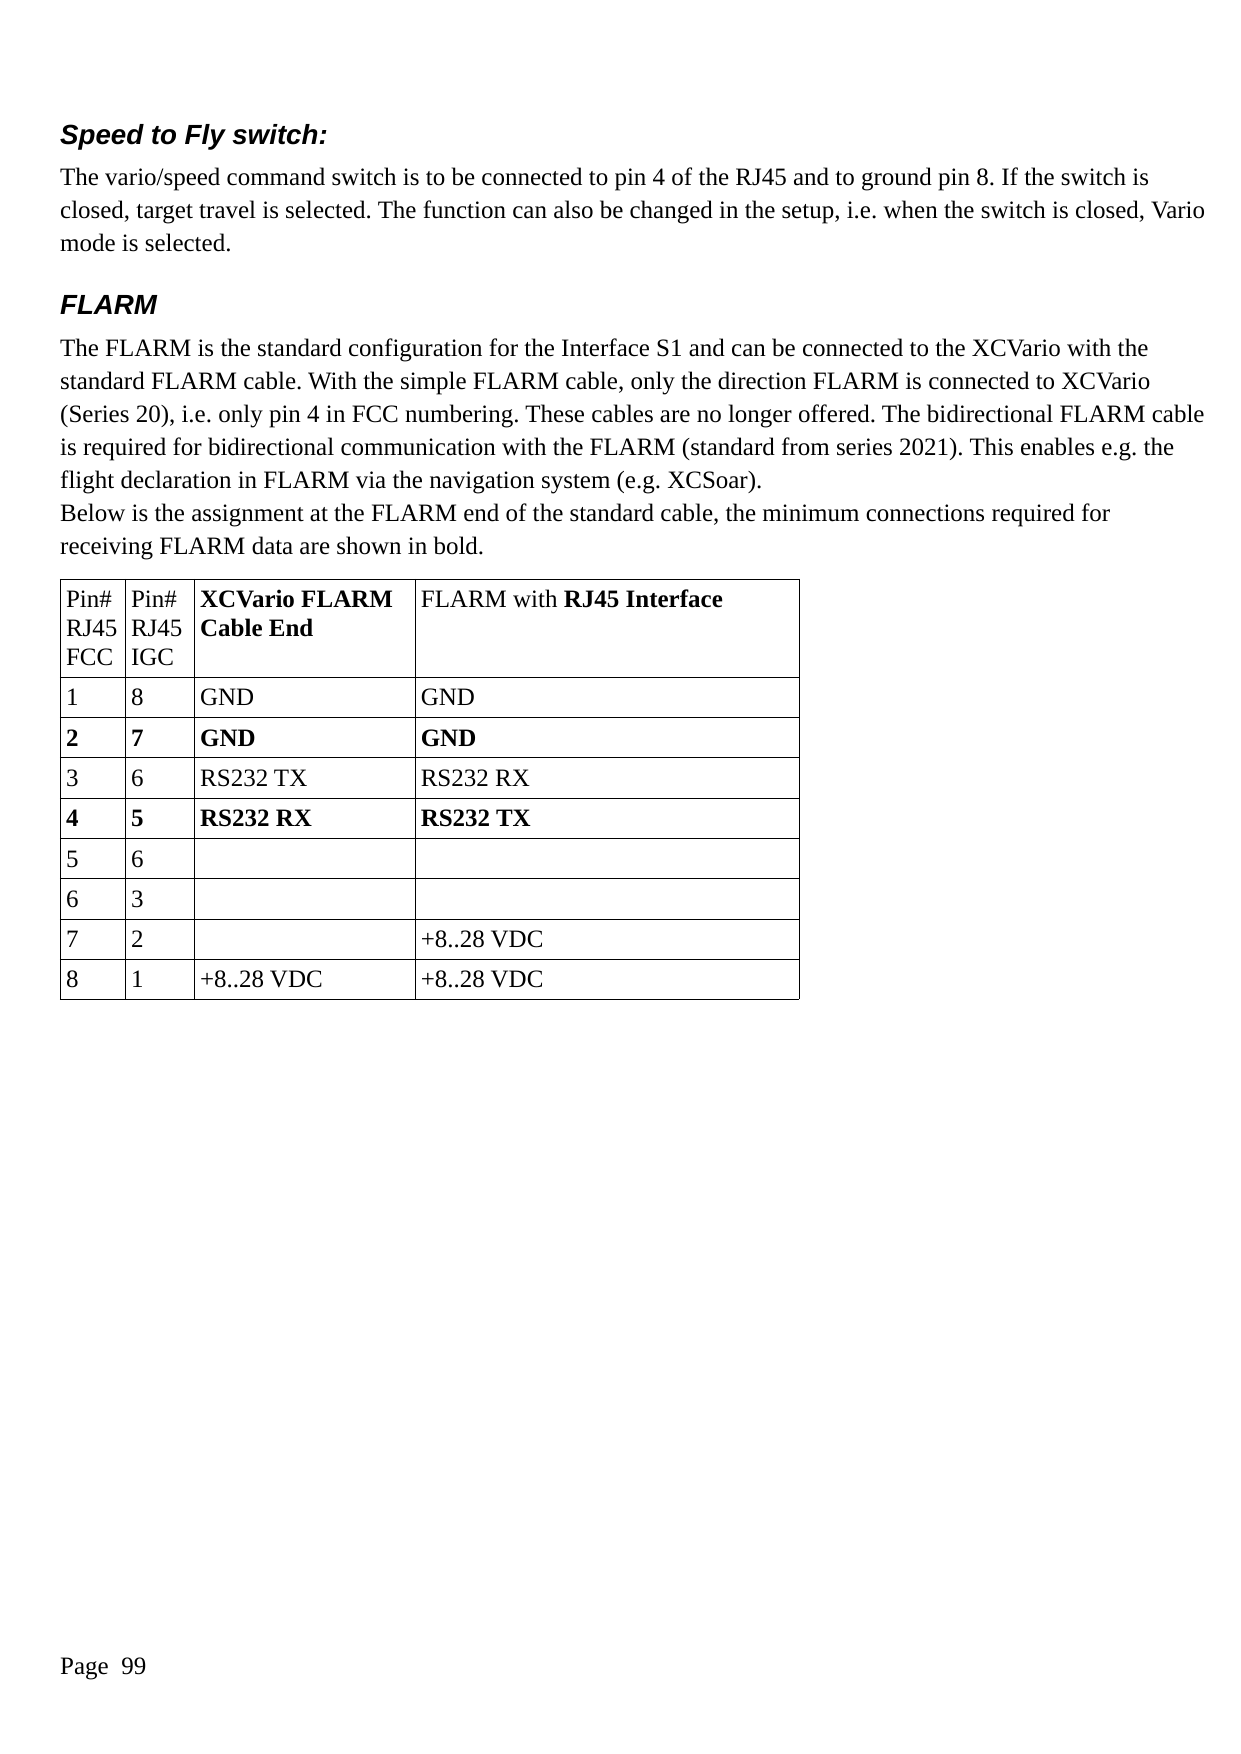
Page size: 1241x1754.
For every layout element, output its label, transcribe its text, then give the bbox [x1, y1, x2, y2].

table_cell [195, 879, 415, 918]
table_cell [416, 879, 799, 918]
table_cell 5 [61, 839, 125, 878]
table_cell 7 [126, 718, 194, 757]
table_cell RS232 RX [195, 799, 415, 838]
table_header Pin# RJ45 IGC [126, 580, 194, 677]
table_cell RS232 TX [416, 799, 799, 838]
table_cell 8 [126, 678, 194, 717]
table_cell 7 [61, 920, 125, 959]
table_cell GND [416, 718, 799, 757]
table_cell GND [416, 678, 799, 717]
table_cell GND [195, 718, 415, 757]
table_cell [195, 839, 415, 878]
table_cell 8 [61, 960, 125, 999]
table_cell 2 [126, 920, 194, 959]
text The vario/speed command switch is to be connected to pin 4 of the RJ45 and to ground pin 8. If the switch is closed, target travel is selected. The function can also be changed in the setup, i.e. when the switch is closed, Vario mode is selected. [60, 162, 1207, 257]
table_cell 6 [126, 758, 194, 797]
table_cell 6 [126, 839, 194, 878]
table_cell 3 [126, 879, 194, 918]
table_cell 1 [61, 678, 125, 717]
table_cell 6 [61, 879, 125, 918]
subtitle Speed to Fly switch: [60, 118, 1207, 150]
table_cell RS232 RX [416, 758, 799, 797]
table_header FLARM with RJ45 Interface [416, 580, 799, 677]
table_cell 5 [126, 799, 194, 838]
table_header XCVario FLARM Cable End [195, 580, 415, 677]
table_cell [195, 920, 415, 959]
table_cell 3 [61, 758, 125, 797]
table_cell +8..28 VDC [416, 920, 799, 959]
table_cell +8..28 VDC [416, 960, 799, 999]
table_cell GND [195, 678, 415, 717]
table_cell 2 [61, 718, 125, 757]
table_cell [416, 839, 799, 878]
table_cell RS232 TX [195, 758, 415, 797]
table_header Pin# RJ45 FCC [61, 580, 125, 677]
table_cell 4 [61, 799, 125, 838]
table_cell +8..28 VDC [195, 960, 415, 999]
table_cell 1 [126, 960, 194, 999]
text The FLARM is the standard configuration for the Interface S1 and can be connected to the XCVario with the standard FLARM cable. With the simple FLARM cable, only the direction FLARM is connected to XCVario (Series 20), i.e. only pin 4 in FCC numbering. These cables are no longer offered. The bidirectional FLARM cable is required for bidirectional communication with the FLARM (standard from series 2021). This enables e.g. the flight declaration in FLARM via the navigation system (e.g. XCSoar). Below is the assignment at the FLARM end of the standard cable, the minimum connections required for receiving FLARM data are shown in bold. [60, 333, 1207, 560]
subtitle FLARM [60, 289, 1207, 321]
